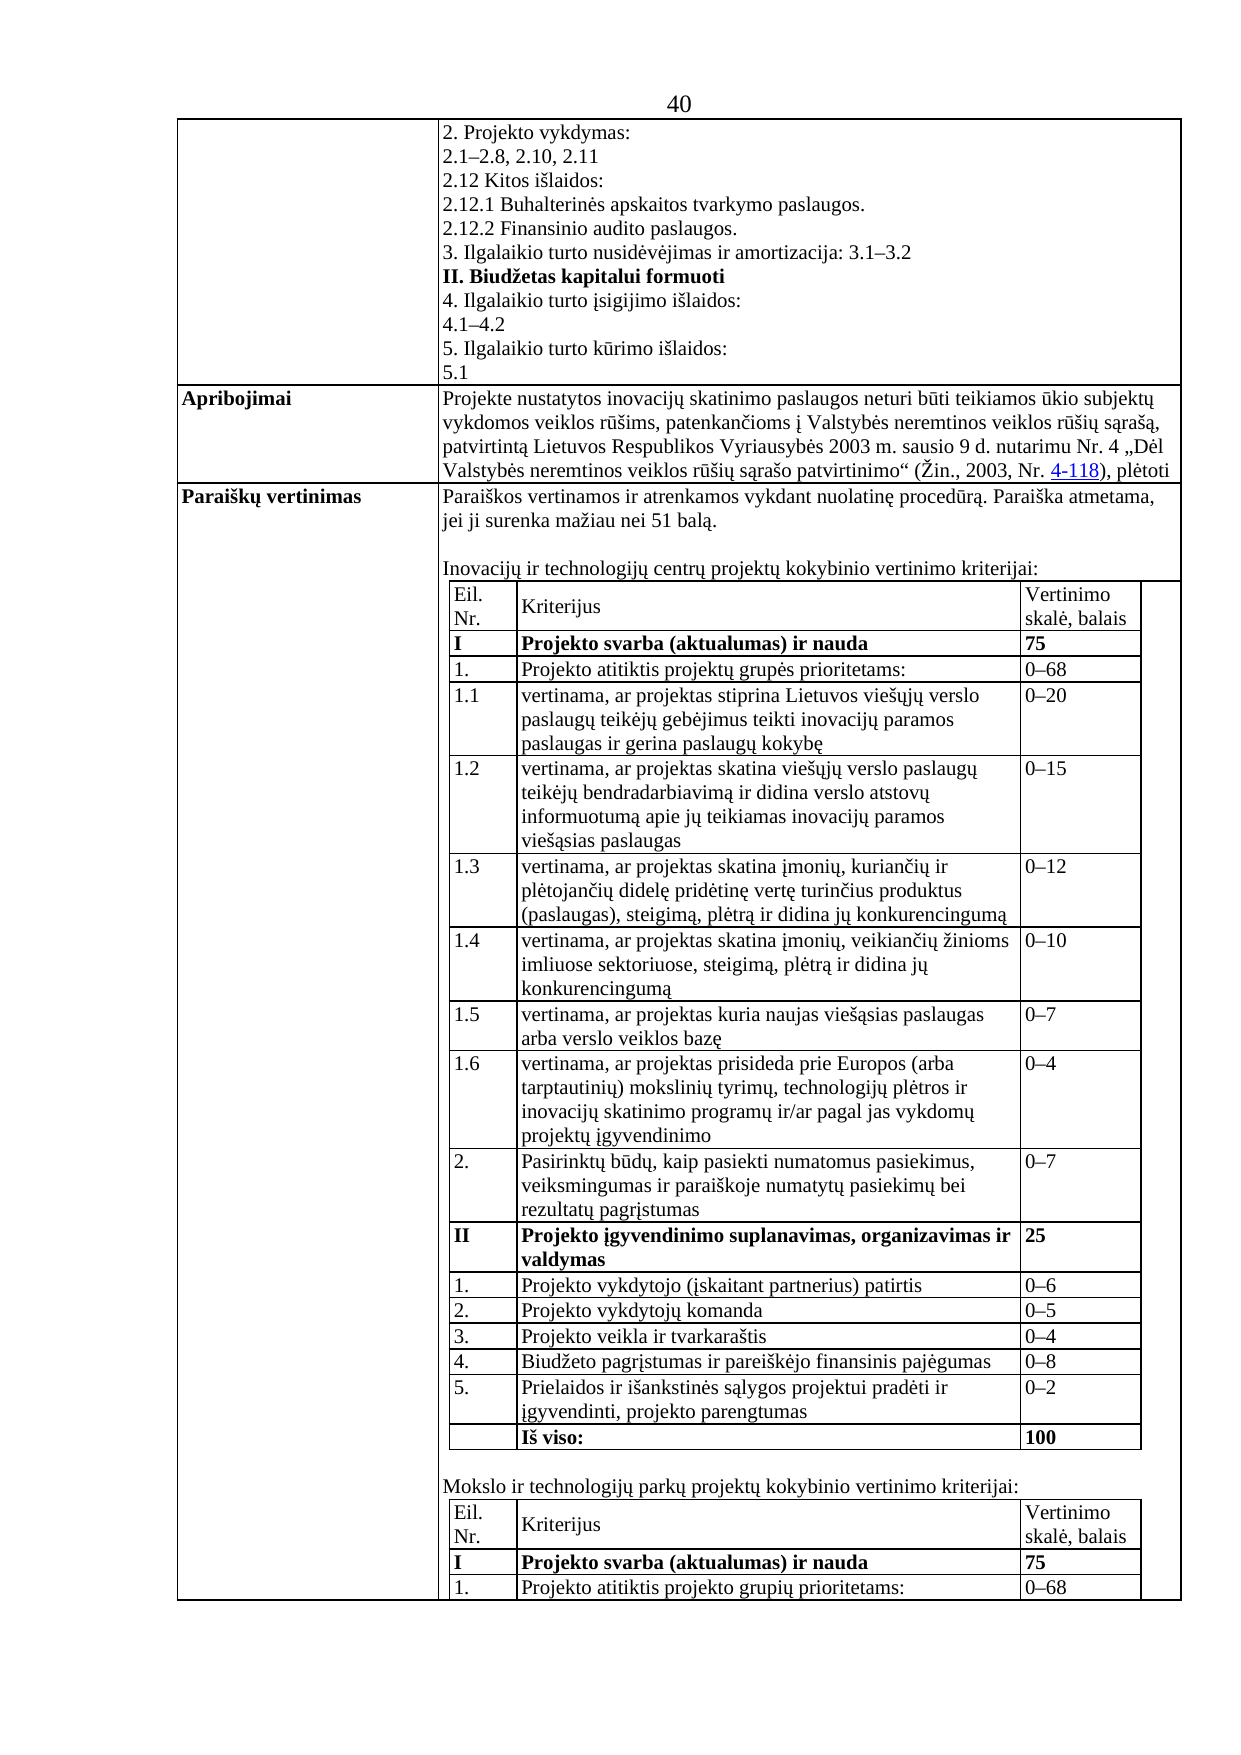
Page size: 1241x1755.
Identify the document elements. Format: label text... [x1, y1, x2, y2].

table_cell Projekto atitiktis projektų grupės prioritetams: [518, 657, 1020, 681]
table_cell 0–12 [1021, 854, 1140, 926]
table_cell Paraiškų vertinimas [178, 484, 438, 1599]
table_cell vertinama, ar projektas stiprina Lietuvos viešųjų verslo paslaugų teikėjų gebėjimus teikti inovacijų paramos paslaugas ir gerina paslaugų kokybę [518, 683, 1020, 755]
table_cell Biudžeto pagrįstumas ir pareiškėjo finansinis pajėgumas [518, 1350, 1020, 1373]
table_cell Eil. Nr. [450, 582, 516, 630]
table_cell Mokslo ir technologijų parkų projektų kokybinio vertinimo kriterijai: [439, 1449, 1180, 1498]
table_cell 0–8 [1021, 1350, 1140, 1373]
table_cell vertinama, ar projektas skatina įmonių, kuriančių ir plėtojančių didelę pridėtinę vertę turinčius produktus (paslaugas), steigimą, plėtrą ir didina jų konkurencingumą [518, 854, 1020, 926]
table_cell 5. [450, 1375, 516, 1423]
table_cell 0–7 [1021, 1002, 1140, 1050]
table_cell 4. [450, 1350, 516, 1373]
table_cell Projekto atitiktis projekto grupių prioritetams: [518, 1575, 1020, 1599]
table_cell vertinama, ar projektas skatina įmonių, veikiančių žinioms imliuose sektoriuose, steigimą, plėtrą ir didina jų konkurencingumą [518, 928, 1020, 1000]
table_cell Kriterijus [518, 1500, 1020, 1548]
table_cell 25 [1021, 1223, 1140, 1271]
table_cell Prielaidos ir išankstinės sąlygos projektui pradėti ir įgyvendinti, projekto parengtumas [518, 1375, 1020, 1423]
table_cell 0–10 [1021, 928, 1140, 1000]
table_cell [439, 580, 449, 852]
table_cell Eil. Nr. [450, 1500, 516, 1548]
table_cell Projekto vykdytojų komanda [518, 1298, 1020, 1322]
table_cell 0–68 [1021, 657, 1140, 681]
table_cell Kriterijus [518, 582, 1020, 630]
table_cell Vertinimo skalė, balais [1021, 582, 1140, 630]
table_cell [178, 120, 438, 384]
table_cell vertinama, ar projektas skatina viešųjų verslo paslaugų teikėjų bendradarbiavimą ir didina verslo atstovų informuotumą apie jų teikiamas inovacijų paramos viešąsias paslaugas [518, 756, 1020, 852]
table_cell 2. Projekto vykdymas: 2.1–2.8, 2.10, 2.11 2.12 Kitos išlaidos: 2.12.1 Buhalterinės apskaitos tvarkymo paslaugos. 2.12.2 Finansinio audito paslaugos. 3. Ilgalaikio turto nusidėvėjimas ir amortizacija: 3.1–3.2 II. Biudžetas kapitalui formuoti 4. Ilgalaikio turto įsigijimo išlaidos: 4.1–4.2 5. Ilgalaikio turto kūrimo išlaidos: 5.1 [439, 120, 1180, 384]
table_cell 2. [450, 1149, 516, 1221]
table_cell II [450, 1223, 516, 1271]
table_cell 75 [1021, 631, 1140, 655]
table_cell 1.4 [450, 928, 516, 1000]
table_cell 100 [1021, 1425, 1140, 1449]
table_cell Vertinimo skalė, balais [1021, 1500, 1140, 1548]
table_cell Iš viso: [518, 1425, 1020, 1449]
table_cell Projekto svarba (aktualumas) ir nauda [518, 1550, 1020, 1574]
table_cell 0–5 [1021, 1298, 1140, 1322]
table_cell [1142, 582, 1180, 1449]
table_cell 0–4 [1021, 1324, 1140, 1348]
table_cell 0–6 [1021, 1273, 1140, 1297]
table_cell 1.2 [450, 756, 516, 852]
table_cell 0–15 [1021, 756, 1140, 852]
table_cell Projekto įgyvendinimo suplanavimas, organizavimas ir valdymas [518, 1223, 1020, 1271]
table_cell Pasirinktų būdų, kaip pasiekti numatomus pasiekimus, veiksmingumas ir paraiškoje numatytų pasiekimų bei rezultatų pagrįstumas [518, 1149, 1020, 1221]
table_cell [1142, 1499, 1180, 1599]
table_cell [450, 1425, 516, 1449]
table_cell [439, 853, 449, 1449]
table_cell vertinama, ar projektas kuria naujas viešąsias paslaugas arba verslo veiklos bazę [518, 1002, 1020, 1050]
table_cell 0–4 [1021, 1051, 1140, 1147]
table_cell 1.5 [450, 1002, 516, 1050]
table_cell [439, 1499, 449, 1599]
table_cell 1.1 [450, 683, 516, 755]
table_cell 75 [1021, 1550, 1140, 1574]
table_cell I [450, 1550, 516, 1574]
table_cell 1. [450, 1273, 516, 1297]
table_cell Projekto vykdytojo (įskaitant partnerius) patirtis [518, 1273, 1020, 1297]
table_cell vertinama, ar projektas prisideda prie Europos (arba tarptautinių) mokslinių tyrimų, technologijų plėtros ir inovacijų skatinimo programų ir/ar pagal jas vykdomų projektų įgyvendinimo [518, 1051, 1020, 1147]
table_cell 0–2 [1021, 1375, 1140, 1423]
table_cell Paraiškos vertinamos ir atrenkamos vykdant nuolatinę procedūrą. Paraiška atmetama, jei ji surenka mažiau nei 51 balą. Inovacijų ir technologijų centrų projektų kokybinio vertinimo kriterijai: [439, 484, 1180, 580]
table_cell 1.3 [450, 854, 516, 926]
table_cell Apribojimai [178, 386, 438, 482]
table_cell 3. [450, 1324, 516, 1348]
table_cell 0–20 [1021, 683, 1140, 755]
table_cell I [450, 631, 516, 655]
table_cell Projekto veikla ir tvarkaraštis [518, 1324, 1020, 1348]
table_cell 2. [450, 1298, 516, 1322]
table_cell 1. [450, 1575, 516, 1599]
table_cell Projekto svarba (aktualumas) ir nauda [518, 631, 1020, 655]
table_cell 1. [450, 657, 516, 681]
table_cell Projekte nustatytos inovacijų skatinimo paslaugos neturi būti teikiamos ūkio subjektų vykdomos veiklos rūšims, patenkančioms į Valstybės neremtinos veiklos rūšių sąrašą, patvirtintą Lietuvos Respublikos Vyriausybės 2003 m. sausio 9 d. nutarimu Nr. 4 „Dėl Valstybės neremtinos veiklos rūšių sąrašo patvirtinimo“ (Žin., 2003, Nr. 4-118), plėtoti [439, 386, 1180, 482]
table_cell 0–7 [1021, 1149, 1140, 1221]
table_cell 0–68 [1021, 1575, 1140, 1599]
table_cell 1.6 [450, 1051, 516, 1147]
